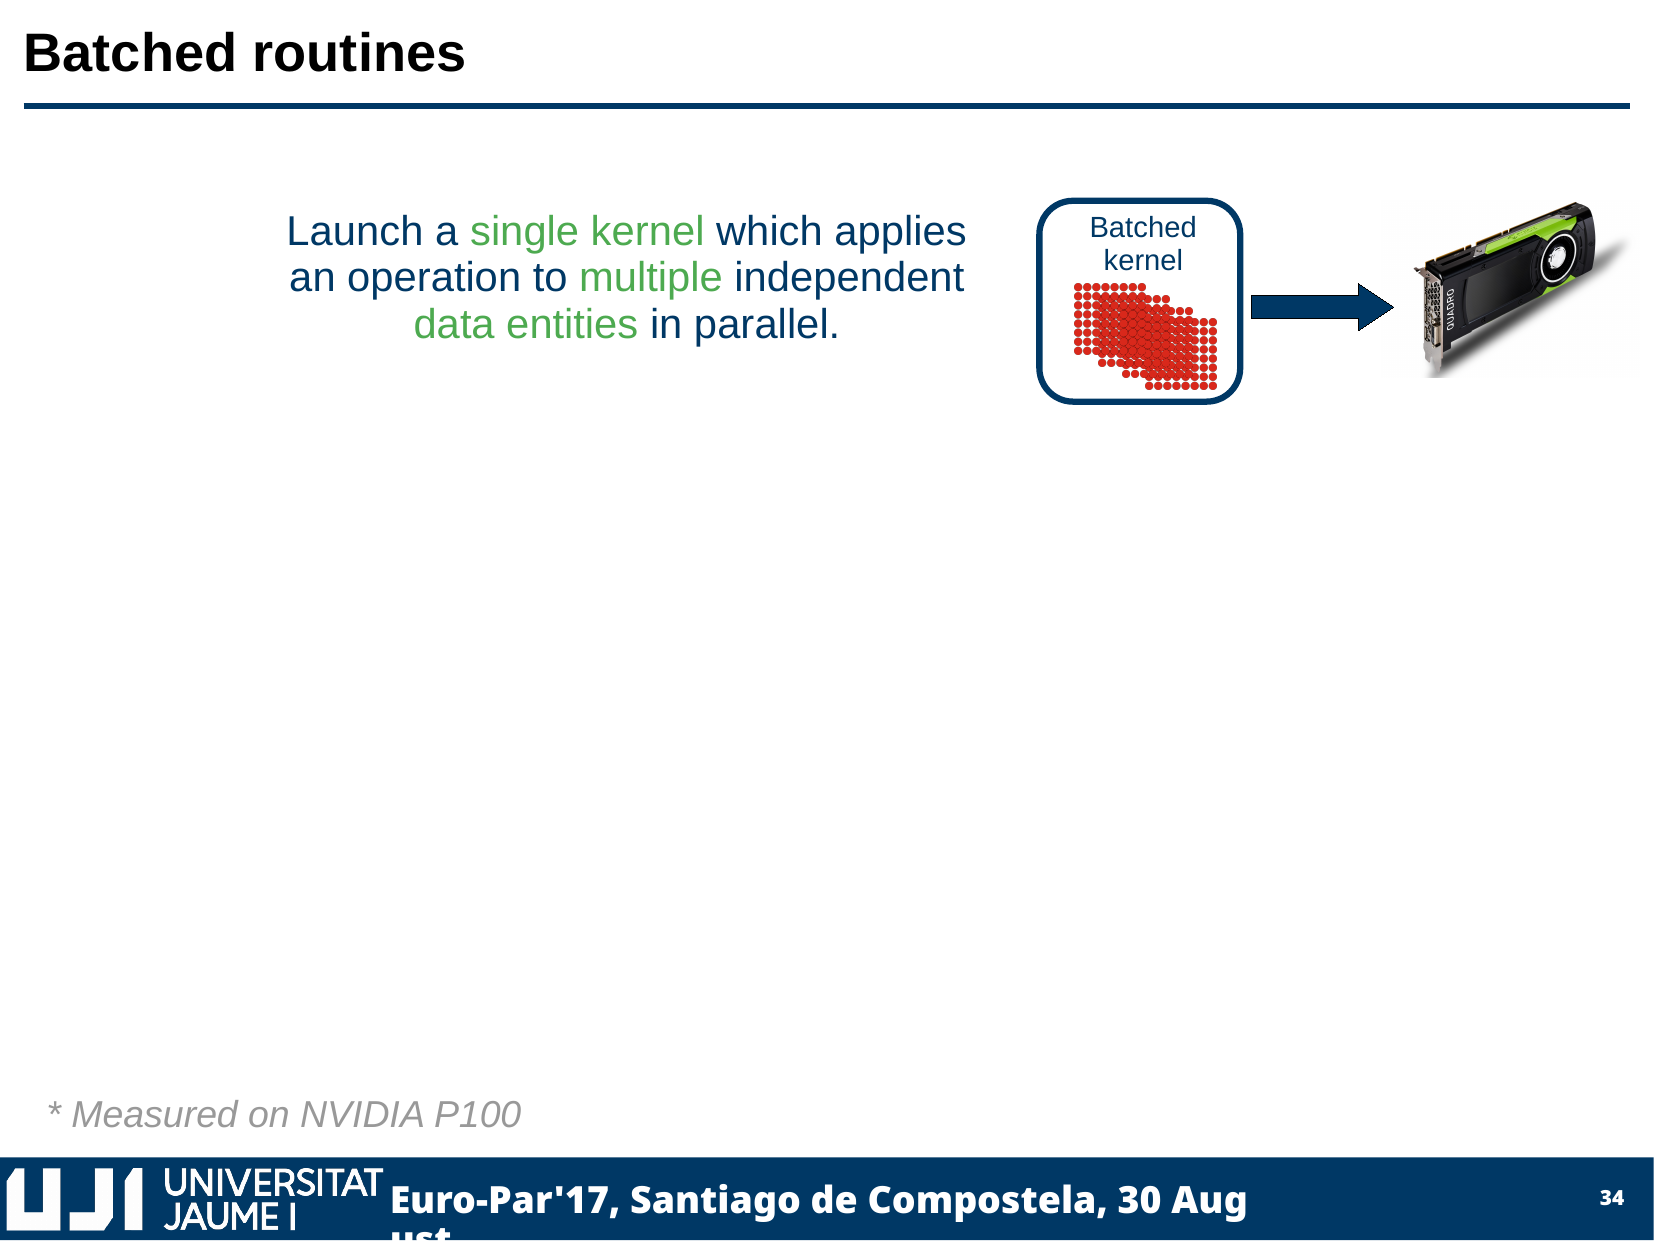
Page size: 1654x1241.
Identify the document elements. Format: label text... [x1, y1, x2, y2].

picture [0, 1158, 390, 1241]
picture [1381, 200, 1640, 378]
text_box * Measured on NVIDIA P100 [31, 1086, 579, 1146]
text_box Launch a single kernel which applies an operation to multiple independent data entities in parallel. [200, 200, 1016, 355]
picture [1074, 284, 1217, 390]
text_box Batched kernel [1074, 204, 1217, 284]
text_box [1251, 283, 1394, 331]
title Batched routines [23, 0, 1630, 107]
